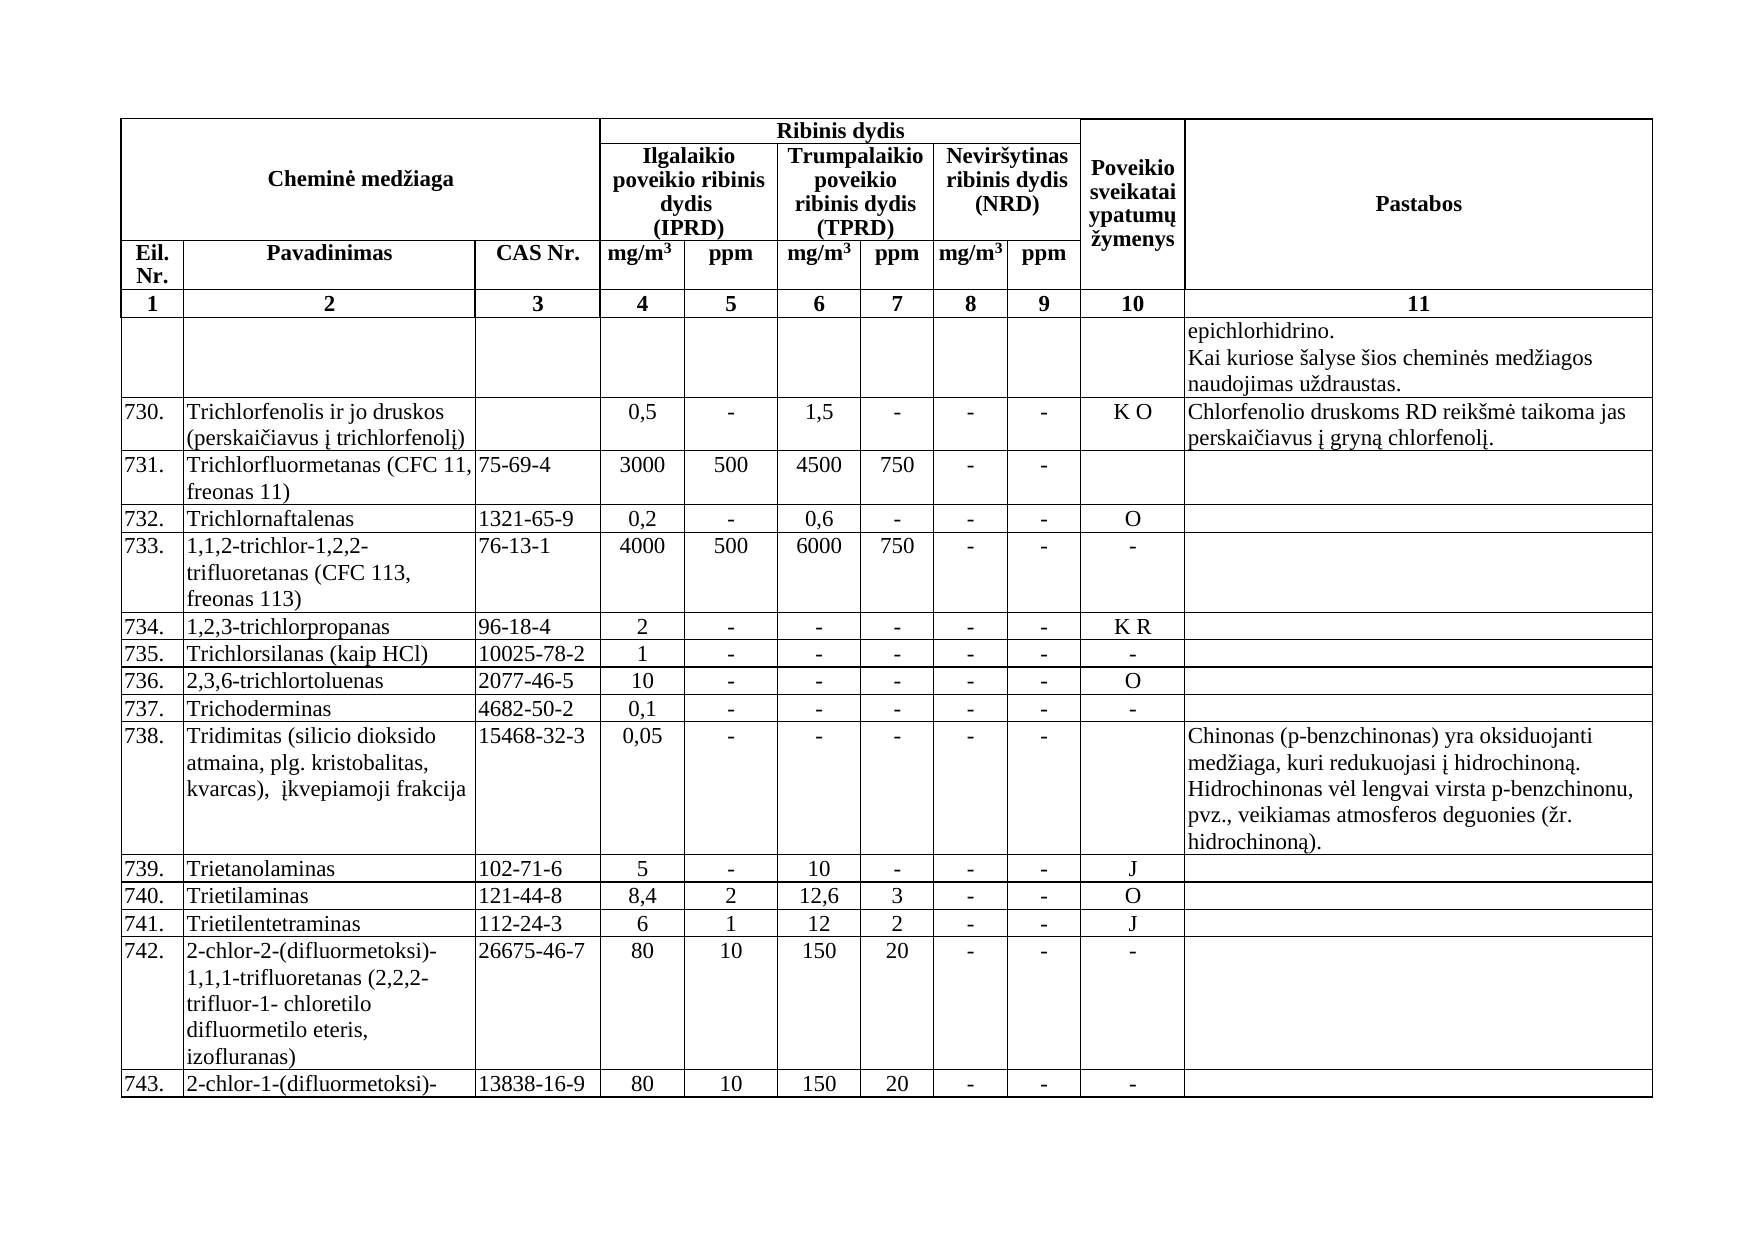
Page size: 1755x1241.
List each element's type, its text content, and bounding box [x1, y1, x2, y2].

table_cell - [1008, 640, 1080, 666]
table_cell 0,6 [778, 505, 860, 532]
table_cell Trichlorsilanas (kaip HCl) [184, 640, 475, 666]
table_cell - [1008, 451, 1080, 504]
table_cell [1185, 1070, 1652, 1096]
table_cell 750 [861, 451, 933, 504]
table_cell - [1081, 937, 1184, 1069]
table_cell - [778, 668, 860, 694]
table_cell - [861, 722, 933, 854]
table_cell 96-18-4 [476, 613, 600, 639]
table_cell 4500 [778, 451, 860, 504]
table_cell [122, 318, 183, 397]
table_cell [1185, 910, 1652, 936]
table_cell 10 [601, 668, 684, 694]
table_cell 6 [778, 290, 860, 317]
table_cell 732. [122, 505, 183, 532]
table_cell ppm [685, 241, 777, 289]
table_cell 102-71-6 [476, 855, 600, 881]
table_cell Trietanolaminas [184, 855, 475, 881]
table_cell 2077-46-5 [476, 668, 600, 694]
table_cell [1185, 883, 1652, 909]
table_cell [1185, 937, 1652, 1069]
table_cell 0,2 [601, 505, 684, 532]
table_cell [1185, 505, 1652, 532]
table_cell [778, 318, 860, 397]
table_cell - [1008, 937, 1080, 1069]
table_cell - [861, 695, 933, 721]
table_cell [1185, 695, 1652, 721]
table_cell - [1081, 533, 1184, 612]
table_cell ppm [1008, 241, 1080, 289]
table_cell 80 [601, 1070, 684, 1096]
table_cell - [685, 613, 777, 639]
table_cell - [861, 855, 933, 881]
table_cell 1,2,3-trichlorpropanas [184, 613, 475, 639]
table_cell 26675-46-7 [476, 937, 600, 1069]
table_cell [1081, 318, 1184, 397]
table_cell 8 [934, 290, 1007, 317]
table_cell - [934, 318, 1007, 397]
table_cell 2-chlor-1-(difluormetoksi)- [184, 1070, 475, 1096]
table_cell - [1008, 398, 1080, 450]
table_cell CAS Nr. [476, 241, 599, 289]
table_cell - [1008, 533, 1080, 612]
table_cell 6 [601, 910, 684, 936]
table_cell 1,5 [778, 398, 860, 450]
table_header Poveikio sveikatai ypatumų žymenys [1081, 120, 1184, 289]
table_cell J [1081, 910, 1184, 936]
table_cell 20 [861, 1070, 933, 1096]
table_cell 10 [685, 937, 777, 1069]
table_cell - [934, 533, 1007, 612]
table_cell 2 [184, 290, 474, 317]
table_cell 1,1,2-trichlor-1,2,2-trifluoretanas (CFC 113, freonas 113) [184, 533, 475, 612]
table_cell 741. [122, 910, 183, 936]
table_cell - [861, 613, 933, 639]
table_cell - [1008, 855, 1080, 881]
table_cell 2-chlor-2-(difluormetoksi)-1,1,1-trifluoretanas (2,2,2-trifluor-1- chloretilo difluormetilo eteris, izofluranas) [184, 937, 475, 1069]
table_header Pastabos [1186, 120, 1652, 289]
table_cell - [934, 451, 1007, 504]
table_cell 743. [122, 1070, 183, 1096]
table_cell [1185, 533, 1652, 612]
table_cell - [1081, 1070, 1184, 1096]
table_cell [1185, 855, 1652, 881]
table_cell [476, 318, 600, 397]
table_cell - [685, 505, 777, 532]
table_cell - [1081, 640, 1184, 666]
table_cell J [1081, 855, 1184, 881]
table_cell 738. [122, 722, 183, 854]
table_cell [184, 318, 475, 397]
table_cell 3 [861, 883, 933, 909]
table_cell Chinonas (p-benzchinonas) yra oksiduojanti medžiaga, kuri redukuojasi į hidrochinoną. Hidrochinonas vėl lengvai virsta p-benzchinonu, pvz., veikiamas atmosferos deguonies (žr. hidrochinoną). [1185, 722, 1652, 854]
table_cell Pavadinimas [184, 241, 474, 289]
table_cell - [861, 398, 933, 450]
table_cell Ilgalaikio poveikio ribinis dydis (IPRD) [601, 144, 777, 240]
table_cell O [1081, 883, 1184, 909]
table_cell 734. [122, 613, 183, 639]
table_cell - [778, 640, 860, 666]
table_cell Chlorfenolio druskoms RD reikšmė taikoma jas perskaičiavus į gryną chlorfenolį. [1185, 398, 1652, 450]
table_cell - [1081, 695, 1184, 721]
table_cell ppm [861, 241, 933, 289]
table_cell Neviršytinas ribinis dydis (NRD) [934, 144, 1080, 240]
table_cell [1185, 668, 1652, 694]
table_cell mg/m3 [778, 241, 860, 289]
table_cell 10025-78-2 [476, 640, 600, 666]
table_cell 7 [861, 290, 933, 317]
table_cell - [685, 640, 777, 666]
table_cell [1185, 451, 1652, 504]
table_cell - [934, 505, 1007, 532]
table_cell 739. [122, 855, 183, 881]
table_cell 75-69-4 [476, 451, 600, 504]
table_cell - [934, 855, 1007, 881]
table_cell K O [1081, 398, 1184, 450]
table_cell 2 [685, 883, 777, 909]
table_cell Eil. Nr. [122, 241, 183, 289]
table_cell 0,05 [601, 722, 684, 854]
table_cell - [685, 668, 777, 694]
table_cell Tridimitas (silicio dioksido atmaina, plg. kristobalitas, kvarcas), įkvepiamoji frakcija [184, 722, 475, 854]
table_cell 1 [122, 290, 183, 317]
table_cell - [1008, 883, 1080, 909]
table_cell - [934, 640, 1007, 666]
table_cell 121-44-8 [476, 883, 600, 909]
table_cell 2,3,6-trichlortoluenas [184, 668, 475, 694]
table_cell 500 [685, 451, 777, 504]
table_cell - [934, 613, 1007, 639]
table_cell - [934, 883, 1007, 909]
table_cell - [778, 695, 860, 721]
table_cell - [1008, 668, 1080, 694]
table_cell - [934, 398, 1007, 450]
table_cell 735. [122, 640, 183, 666]
table_cell 5 [601, 855, 684, 881]
table_cell epichlorhidrino. Kai kuriose šalyse šios cheminės medžiagos naudojimas uždraustas. [1185, 318, 1652, 397]
table_cell 2 [861, 910, 933, 936]
table_cell - [934, 1070, 1007, 1096]
table_cell 13838-16-9 [476, 1070, 600, 1096]
table_cell - [1008, 695, 1080, 721]
table_cell 737. [122, 695, 183, 721]
table_cell Trietilaminas [184, 883, 475, 909]
table_cell - [934, 722, 1007, 854]
table_cell - [861, 505, 933, 532]
table_cell - [685, 722, 777, 854]
table_cell 1 [601, 640, 684, 666]
table_cell - [1008, 613, 1080, 639]
table_cell 10 [685, 1070, 777, 1096]
table_cell 10 [778, 855, 860, 881]
table_cell - [1008, 910, 1080, 936]
table_cell 3000 [601, 451, 684, 504]
table_cell 20 [861, 937, 933, 1069]
table_cell 4 [601, 290, 684, 317]
table_cell 150 [778, 937, 860, 1069]
table_cell Trichoderminas [184, 695, 475, 721]
table_cell Trumpalaikio poveikio ribinis dydis (TPRD) [778, 144, 933, 240]
table_cell - [1008, 722, 1080, 854]
table_cell 500 [685, 533, 777, 612]
table_cell Trichlorfenolis ir jo druskos (perskaičiavus į trichlorfenolį) [184, 398, 475, 450]
table_cell - [685, 398, 777, 450]
table_cell 8,4 [601, 883, 684, 909]
table_cell 112-24-3 [476, 910, 600, 936]
table_cell 15468-32-3 [476, 722, 600, 854]
table_cell - [934, 668, 1007, 694]
table_cell - [934, 695, 1007, 721]
table_cell 150 [778, 1070, 860, 1096]
table_cell O [1081, 505, 1184, 532]
table_cell 5 [685, 290, 777, 317]
table_cell - [861, 668, 933, 694]
table_cell 1321-65-9 [476, 505, 600, 532]
table_cell mg/m3 [934, 241, 1007, 289]
table_cell - [1008, 1070, 1080, 1096]
table_cell [1185, 640, 1652, 666]
table_cell 11 [1185, 290, 1652, 317]
table_cell [1081, 722, 1184, 854]
table_cell 731. [122, 451, 183, 504]
table_header Cheminė medžiaga [122, 119, 599, 240]
table_cell 742. [122, 937, 183, 1069]
table_cell 12 [778, 910, 860, 936]
table_cell 10 [1081, 290, 1184, 317]
table_cell - [861, 640, 933, 666]
table_cell - [934, 910, 1007, 936]
table_cell [1081, 451, 1184, 504]
table_cell - [1008, 318, 1080, 397]
table_cell - [685, 855, 777, 881]
table_cell 1 [685, 910, 777, 936]
table_cell K R [1081, 613, 1184, 639]
table_cell O [1081, 668, 1184, 694]
table_cell - [685, 695, 777, 721]
table_cell Trichlornaftalenas [184, 505, 475, 532]
table_cell 0,1 [601, 695, 684, 721]
table_cell [685, 318, 777, 397]
table_cell 730. [122, 398, 183, 450]
table_cell 736. [122, 668, 183, 694]
table_cell 750 [861, 533, 933, 612]
table_cell [1185, 613, 1652, 639]
table_cell 4000 [601, 533, 684, 612]
table_cell 9 [1008, 290, 1080, 317]
table_cell 733. [122, 533, 183, 612]
table_cell Trietilentetraminas [184, 910, 475, 936]
table_cell 6000 [778, 533, 860, 612]
table_cell Trichlorfluormetanas (CFC 11, freonas 11) [184, 451, 475, 504]
table_cell 0,5 [601, 398, 684, 450]
table_cell 80 [601, 937, 684, 1069]
table_cell - [778, 722, 860, 854]
table_cell 4682-50-2 [476, 695, 600, 721]
table_cell [476, 398, 600, 450]
table_cell - [778, 613, 860, 639]
table_cell [861, 318, 933, 397]
table_cell 740. [122, 883, 183, 909]
table_cell - [1008, 505, 1080, 532]
table_cell 2 [601, 613, 684, 639]
table_cell 12,6 [778, 883, 860, 909]
table_cell [601, 318, 684, 397]
table_cell 76-13-1 [476, 533, 600, 612]
table_cell - [934, 937, 1007, 1069]
table_cell mg/m3 [601, 241, 684, 289]
table_cell 3 [476, 290, 599, 317]
table_header Ribinis dydis [601, 119, 1080, 143]
